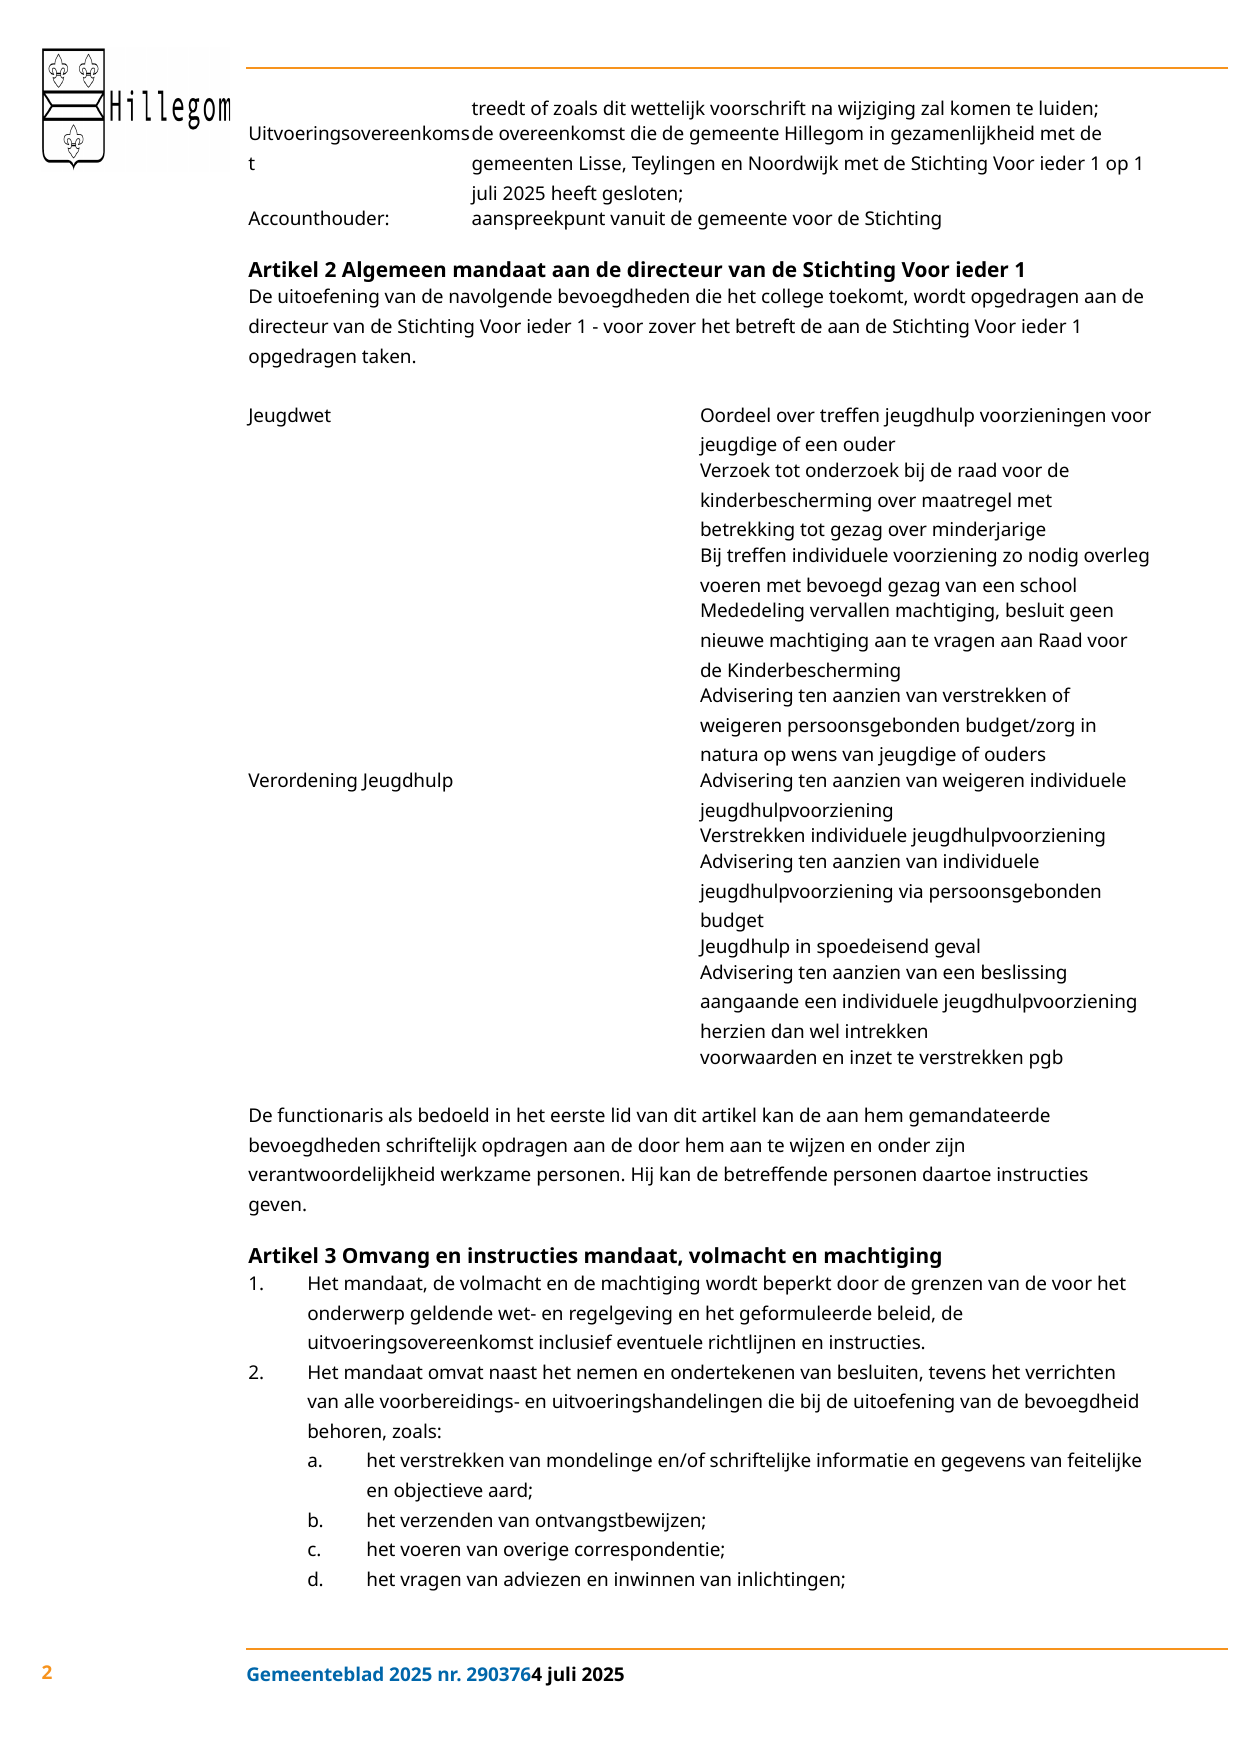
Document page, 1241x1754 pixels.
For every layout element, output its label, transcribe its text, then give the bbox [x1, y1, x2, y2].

table_cell Verzoek tot onderzoek bij de raad voor de kinderbescherming over maatregel met betrekking tot gezag over minderjarige [700, 458, 1152, 542]
table_cell [248, 959, 700, 1044]
table_cell Advisering ten aanzien van verstrekken of weigeren persoonsgebonden budget/zorg in natura op wens van jeugdige of ouders [700, 683, 1152, 767]
table_cell voorwaarden en inzet te verstrekken pgb [700, 1044, 1152, 1070]
list het verstrekken van mondelinge en/of schriftelijke informatie en gegevens van feitelijke en objectieve aard; [307, 1448, 1152, 1503]
text De uitoefening van de navolgende bevoegdheden die het college toekomt, wordt opgedragen aan de directeur van de Stichting Voor ieder 1 - voor zover het betreft de aan de Stichting Voor ieder 1 opgedragen taken. [248, 284, 1152, 368]
table_cell [248, 598, 700, 682]
table_cell treedt of zoals dit wettelijk voorschrift na wijziging zal komen te luiden; [471, 95, 1152, 121]
table_header Oordeel over treffen jeugdhulp voorzieningen voor jeugdige of een ouder [700, 402, 1152, 457]
table_cell Advisering ten aanzien van een beslissing aangaande een individuele jeugdhulpvoorziening herzien dan wel intrekken [700, 959, 1152, 1044]
table_cell Advisering ten aanzien van individuele jeugdhulpvoorziening via persoonsgebonden budget [700, 849, 1152, 933]
table_cell [248, 933, 700, 959]
table_cell Mededeling vervallen machtiging, besluit geen nieuwe machtiging aan te vragen aan Raad voor de Kinderbescherming [700, 598, 1152, 682]
table_cell [248, 683, 700, 767]
text Artikel 2 Algemeen mandaat aan de directeur van de Stichting Voor ieder 1 [248, 255, 1152, 284]
table_cell Advisering ten aanzien van weigeren individuele jeugdhulpvoorziening [700, 768, 1152, 823]
table_cell aanspreekpunt vanuit de gemeente voor de Stichting [471, 205, 1152, 231]
text De functionaris als bedoeld in het eerste lid van dit artikel kan de aan hem gemandateerde bevoegdheden schriftelijk opdragen aan de door hem aan te wijzen en onder zijn verantwoordelijkheid werkzame personen. Hij kan de betreffende personen daartoe instructies geven. [248, 1102, 1152, 1217]
text Artikel 3 Omvang en instructies mandaat, volmacht en machtiging [248, 1242, 1152, 1270]
picture [41, 47, 231, 172]
table_cell Verordening Jeugdhulp [248, 768, 700, 823]
table_cell Bij treffen individuele voorziening zo nodig overleg voeren met bevoegd gezag van een school [700, 542, 1152, 598]
table_cell Verstrekken individuele jeugdhulpvoorziening [700, 823, 1152, 848]
list het vragen van adviezen en inwinnen van inlichtingen; [307, 1566, 1152, 1592]
table_cell de overeenkomst die de gemeente Hillegom in gezamenlijkheid met de gemeenten Lisse, Teylingen en Noordwijk met de Stichting Voor ieder 1 op 1 juli 2025 heeft gesloten; [471, 121, 1152, 205]
table_cell [248, 1044, 700, 1070]
table_header Jeugdwet [248, 402, 700, 457]
table_cell [248, 458, 700, 542]
list Het mandaat, de volmacht en de machtiging wordt beperkt door de grenzen van de voor het onderwerp geldende wet- en regelgeving en het geformuleerde beleid, de uitvoeringsovereenkomst inclusief eventuele richtlijnen en instructies. [248, 1270, 1152, 1355]
list het verzenden van ontvangstbewijzen; [307, 1507, 1152, 1532]
table_cell Uitvoeringsovereenkomst [248, 121, 471, 205]
table_cell [248, 823, 700, 848]
table_cell Accounthouder: [248, 205, 471, 231]
table_cell Jeugdhulp in spoedeisend geval [700, 933, 1152, 959]
table_cell [248, 849, 700, 933]
list het voeren van overige correspondentie; [307, 1536, 1152, 1562]
table_cell [248, 542, 700, 598]
table_cell [248, 95, 471, 121]
list Het mandaat omvat naast het nemen en ondertekenen van besluiten, tevens het verrichten van alle voorbereidings- en uitvoeringshandelingen die bij de uitoefening van de bevoegdheid behoren, zoals: [248, 1359, 1152, 1444]
